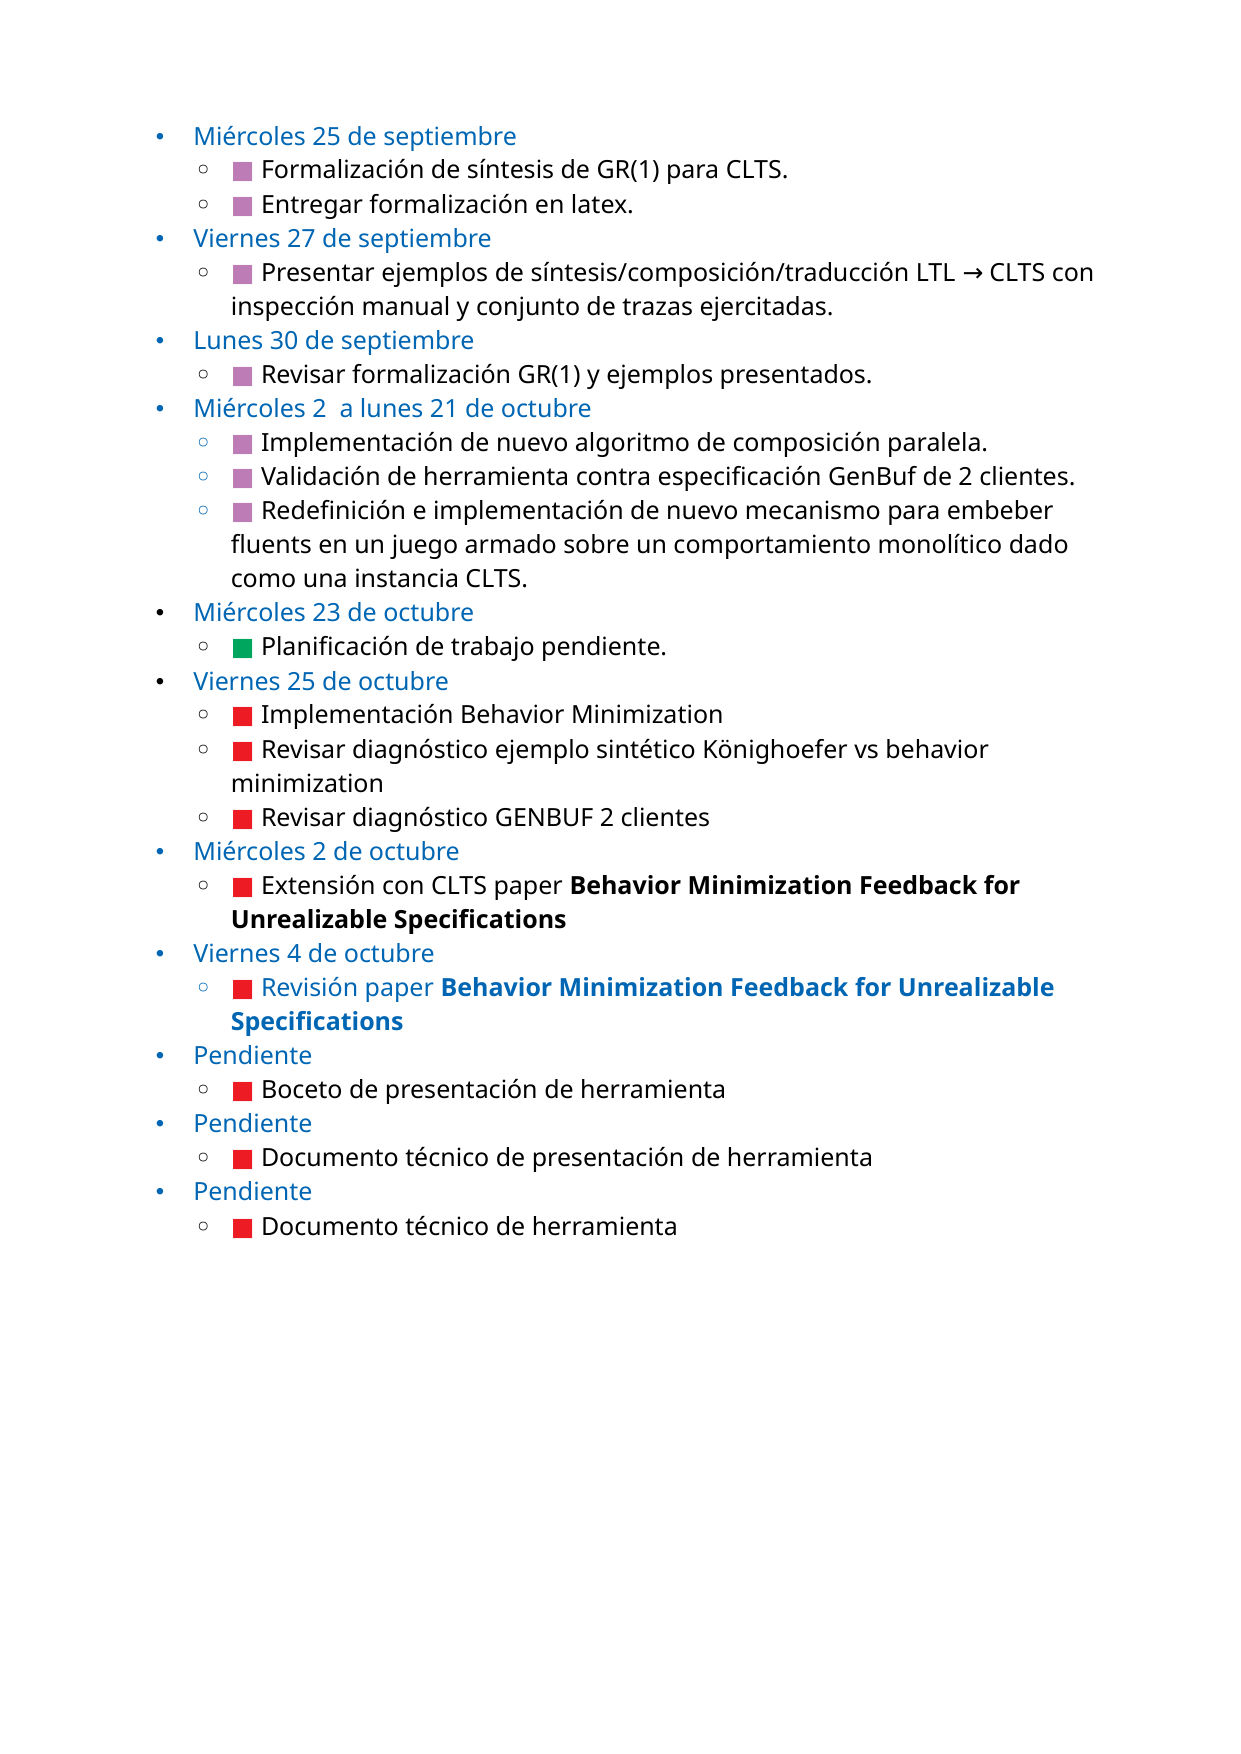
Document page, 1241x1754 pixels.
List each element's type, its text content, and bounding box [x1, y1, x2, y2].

list ■ Documento técnico de herramienta [193, 1208, 1122, 1242]
list ■ Boceto de presentación de herramienta [193, 1072, 1122, 1106]
list Miércoles 25 de septiembre [156, 118, 1122, 152]
list Pendiente [156, 1038, 1122, 1072]
list ■ Planificación de trabajo pendiente. [193, 629, 1122, 663]
list ■ Presentar ejemplos de síntesis/composición/traducción LTL → CLTS con inspección manual y conjunto de trazas ejercitadas. [193, 254, 1122, 322]
list ■ Validación de herramienta contra especificación GenBuf de 2 clientes. [193, 459, 1122, 493]
list Viernes 4 de octubre [156, 936, 1122, 970]
list ■ Documento técnico de presentación de herramienta [193, 1140, 1122, 1174]
list Viernes 25 de octubre [156, 663, 1122, 697]
list ■ Revisar formalización GR(1) y ejemplos presentados. [193, 357, 1122, 391]
list Miércoles 2 de octubre [156, 833, 1122, 867]
list ■ Implementación de nuevo algoritmo de composición paralela. [193, 425, 1122, 459]
list ■ Revisión paper Behavior Minimization Feedback for Unrealizable Specifications [193, 970, 1122, 1038]
list ■ Revisar diagnóstico ejemplo sintético Könighoefer vs behavior minimization [193, 731, 1122, 799]
list ■ Extensión con CLTS paper Behavior Minimization Feedback for Unrealizable Specifications [193, 867, 1122, 936]
list Pendiente [156, 1106, 1122, 1140]
list Lunes 30 de septiembre [156, 322, 1122, 357]
list ■ Redefinición e implementación de nuevo mecanismo para embeber fluents en un juego armado sobre un comportamiento monolítico dado como una instancia CLTS. [193, 493, 1122, 595]
list Miércoles 23 de octubre [156, 595, 1122, 629]
list Viernes 27 de septiembre [156, 220, 1122, 254]
list ■ Formalización de síntesis de GR(1) para CLTS. [193, 152, 1122, 186]
list ■ Implementación Behavior Minimization [193, 697, 1122, 731]
list Pendiente [156, 1174, 1122, 1208]
list ■ Revisar diagnóstico GENBUF 2 clientes [193, 799, 1122, 833]
list Miércoles 2 a lunes 21 de octubre [156, 391, 1122, 425]
list ■ Entregar formalización en latex. [193, 186, 1122, 220]
